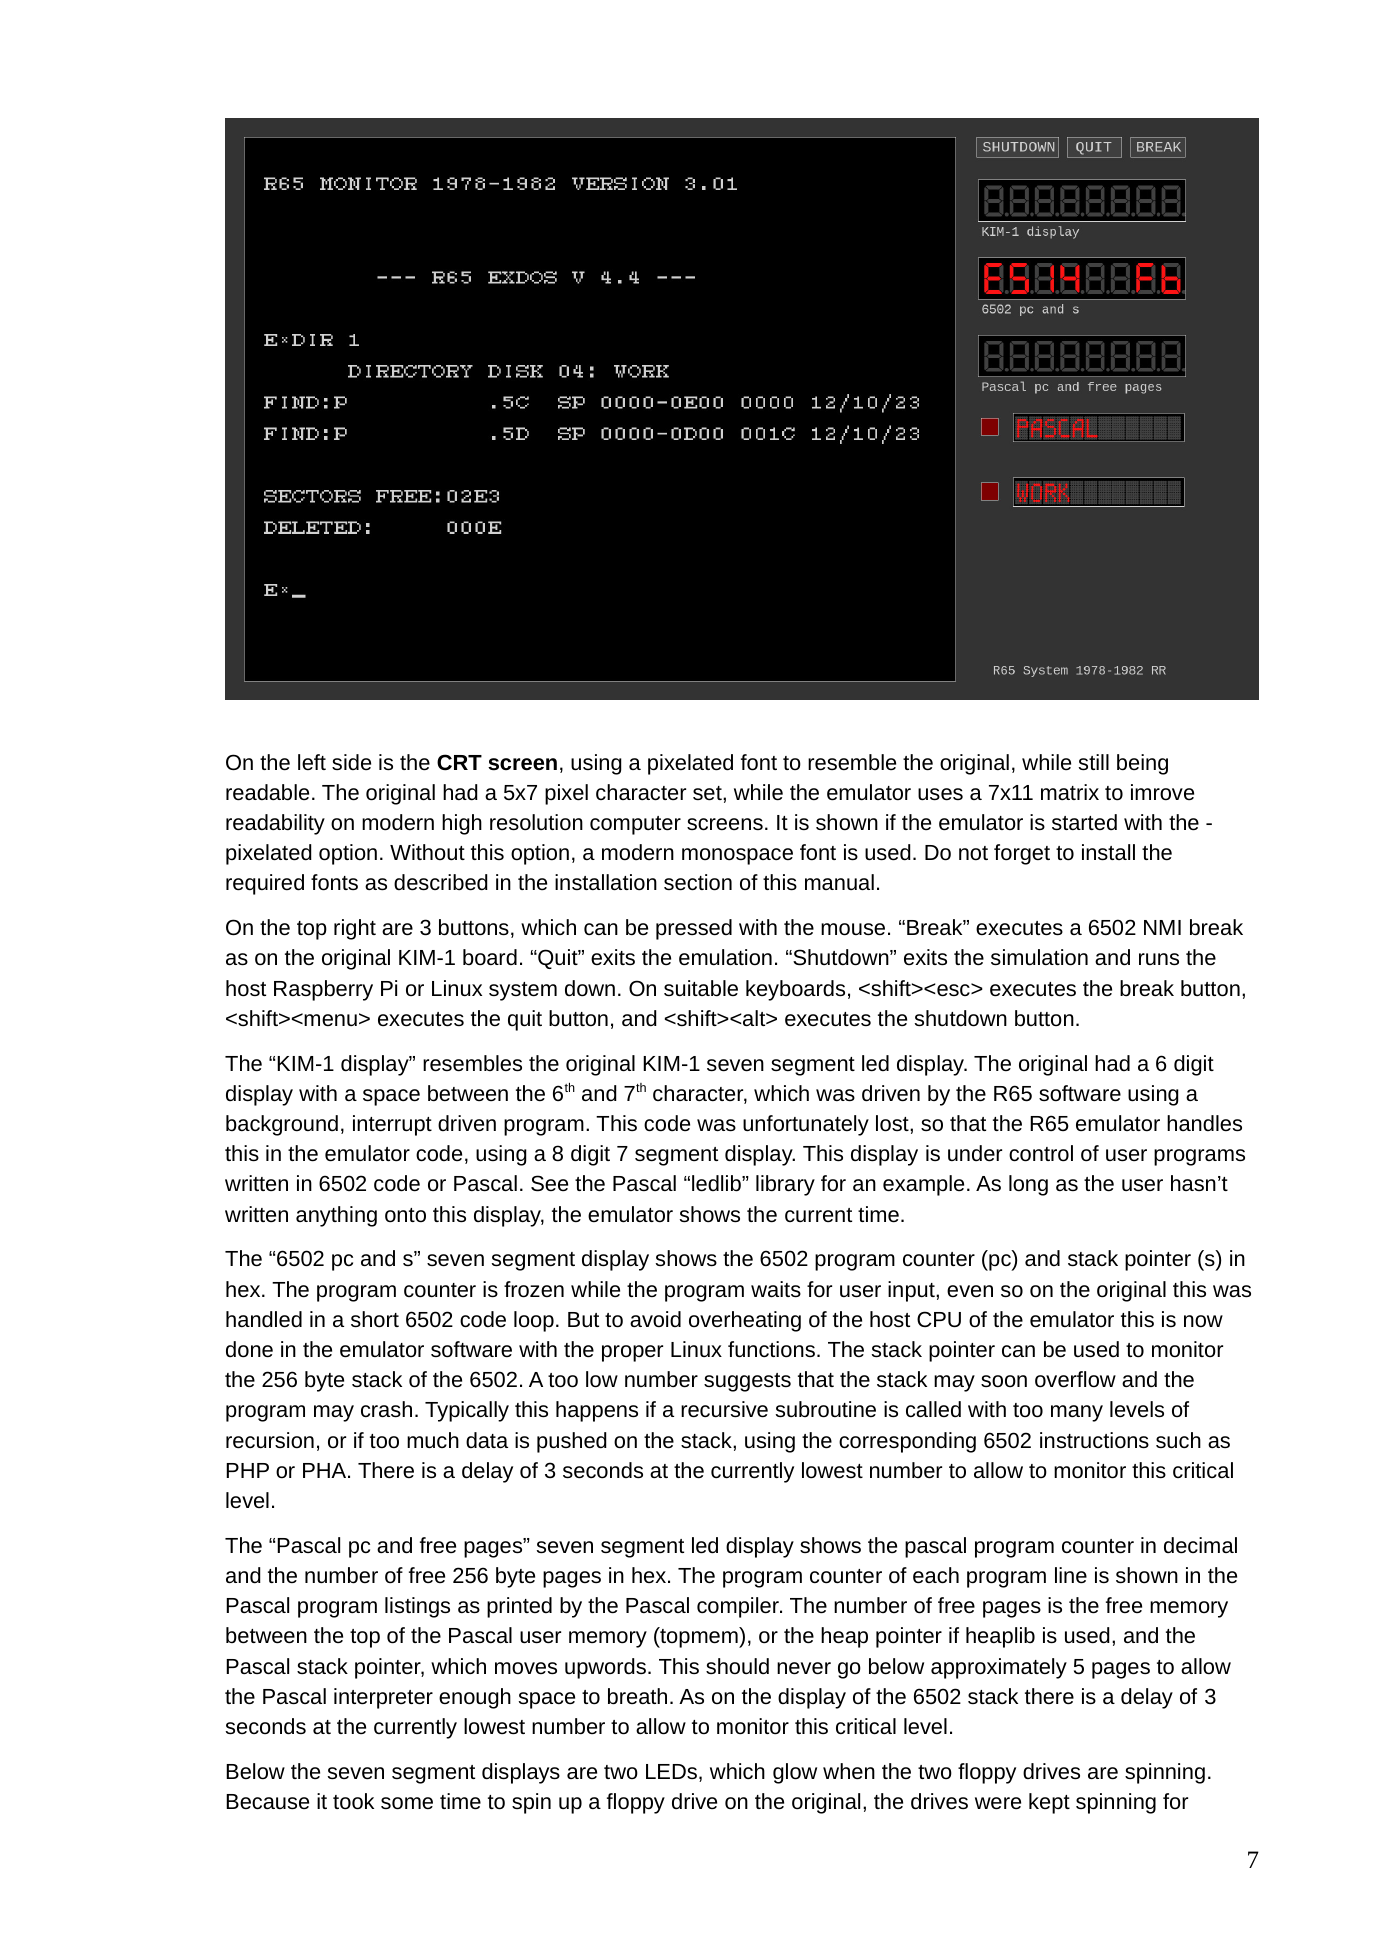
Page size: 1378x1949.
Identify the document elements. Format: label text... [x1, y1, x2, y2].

text On the top right are 3 buttons, which can be pressed with the mouse. “Break” executes a 6502 NMI break as on the original KIM-1 board. “Quit” exits the emulation. “Shutdown” exits the simulation and runs the host Raspberry Pi or Linux system down. On suitable keyboards, <shift><esc> executes the break button, <shift><menu> executes the quit button, and <shift><alt> executes the shutdown button. [225, 915, 1259, 1031]
text On the left side is the CRT screen, using a pixelated font to resemble the original, while still being readable. The original had a 5x7 pixel character set, while the emulator uses a 7x11 matrix to imrove readability on modern high resolution computer screens. It is shown if the emulator is started with the -pixelated option. Without this option, a modern monospace font is used. Do not forget to install the required fonts as described in the installation section of this manual. [225, 749, 1259, 896]
text The “Pascal pc and free pages” seven segment led display shows the pascal program counter in decimal and the number of free 256 byte pages in hex. The program counter of each program line is shown in the Pascal program listings as printed by the Pascal compiler. The number of free pages is the free memory between the top of the Pascal user memory (topmem), or the heap pointer if heaplib is used, and the Pascal stack pointer, which moves upwords. This should never go below approximately 5 pages to allow the Pascal interpreter enough space to breath. As on the display of the 6502 stack there is a delay of 3 seconds at the currently lowest number to allow to monitor this critical level. [225, 1533, 1259, 1739]
picture [225, 118, 1259, 700]
text Below the seven segment displays are two LEDs, which glow when the two floppy drives are spinning. Because it took some time to spin up a floppy drive on the original, the drives were kept spinning for [225, 1759, 1259, 1814]
text The “KIM-1 display” resembles the original KIM-1 seven segment led display. The original had a 6 digit display with a space between the 6th and 7th character, which was driven by the R65 software using a background, interrupt driven program. This code was unfortunately lost, so that the R65 emulator handles this in the emulator code, using a 8 digit 7 segment display. This display is under control of user programs written in 6502 code or Pascal. See the Pascal “ledlib” library for an example. As long as the user hasn’t written anything onto this display, the emulator shows the current time. [225, 1051, 1259, 1227]
text The “6502 pc and s” seven segment display shows the 6502 program counter (pc) and stack pointer (s) in hex. The program counter is frozen while the program waits for user input, even so on the original this was handled in a short 6502 code loop. But to avoid overheating of the host CPU of the emulator this is now done in the emulator software with the proper Linux functions. The stack pointer can be used to monitor the 256 byte stack of the 6502. A too low number suggests that the stack may soon overflow and the program may crash. Typically this happens if a recursive subroutine is called with too many levels of recursion, or if too much data is pushed on the stack, using the corresponding 6502 instructions such as PHP or PHA. There is a delay of 3 seconds at the currently lowest number to allow to monitor this critical level. [225, 1246, 1259, 1513]
